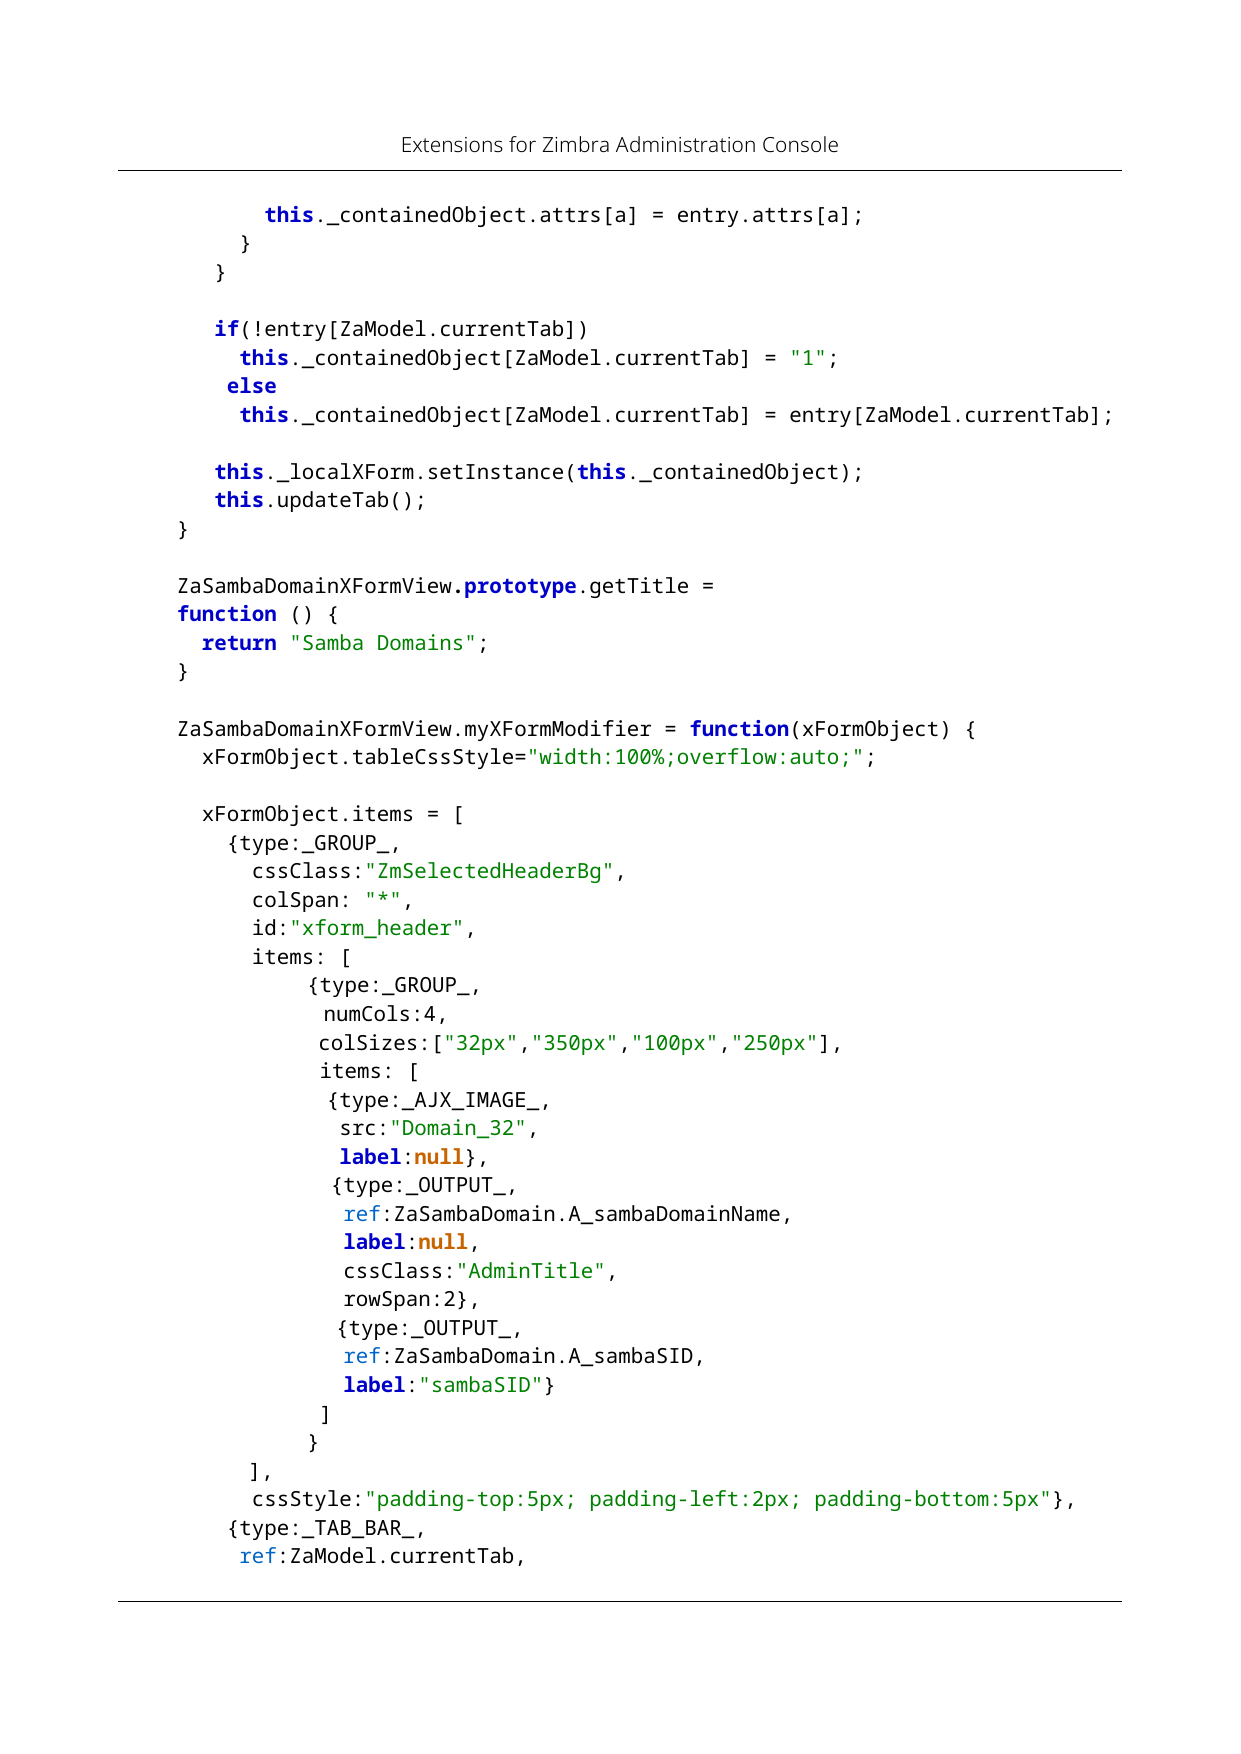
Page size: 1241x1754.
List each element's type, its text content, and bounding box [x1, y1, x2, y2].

text } [177, 656, 1122, 685]
text ref:ZaSambaDomain.A_sambaDomainName, [118, 1199, 1122, 1227]
text } [177, 257, 1122, 285]
text numCols:4, [118, 999, 1122, 1027]
text this._containedObject[ZaModel.currentTab] = "1"; [177, 342, 1122, 371]
text ref:ZaModel.currentTab, [177, 1541, 1122, 1570]
text ], [118, 1456, 1122, 1484]
text ZaSambaDomainXFormView.myXFormModifier = function(xFormObject) { [177, 713, 1122, 742]
text {type:_GROUP_, [177, 970, 1122, 999]
text } [177, 1427, 1122, 1456]
text this.updateTab(); [177, 485, 1122, 514]
text xFormObject.items = [ [177, 799, 1122, 828]
text label:null, [118, 1227, 1122, 1256]
text label:"sambaSID"} [118, 1370, 1122, 1398]
text {type:_AJX_IMAGE_, [177, 1084, 1122, 1113]
text {type:_OUTPUT_, [118, 1170, 1122, 1199]
text {type:_TAB_BAR_, [177, 1513, 1122, 1541]
text ref:ZaSambaDomain.A_sambaSID, [118, 1341, 1122, 1370]
text colSizes:["32px","350px","100px","250px"], [118, 1027, 1122, 1056]
text this._localXForm.setInstance(this._containedObject); [177, 457, 1122, 485]
text } [177, 514, 1122, 542]
text xFormObject.tableCssStyle="width:100%;overflow:auto;"; [177, 742, 1122, 771]
text this._containedObject.attrs[a] = entry.attrs[a]; [177, 200, 1122, 228]
text ZaSambaDomainXFormView.prototype.getTitle = [177, 571, 1122, 599]
text id:"xform_header", [177, 913, 1122, 942]
text items: [ [177, 1056, 1122, 1084]
text ] [177, 1398, 1122, 1427]
text if(!entry[ZaModel.currentTab]) [177, 314, 1122, 342]
text cssClass:"ZmSelectedHeaderBg", [177, 856, 1122, 885]
text label:null}, [177, 1142, 1122, 1170]
text cssClass:"AdminTitle", [118, 1256, 1122, 1284]
text items: [ [177, 942, 1122, 970]
text else [177, 371, 1122, 399]
text {type:_GROUP_, [177, 828, 1122, 856]
text cssStyle:"padding-top:5px; padding-left:2px; padding-bottom:5px"}, [177, 1484, 1122, 1513]
text } [177, 228, 1122, 257]
text this._containedObject[ZaModel.currentTab] = entry[ZaModel.currentTab]; [177, 399, 1122, 428]
text rowSpan:2}, {type:_OUTPUT_, [118, 1284, 1122, 1341]
text src:"Domain_32", [177, 1113, 1122, 1142]
text function () { [177, 599, 1122, 628]
text colSpan: "*", [177, 885, 1122, 913]
text return "Samba Domains"; [177, 628, 1122, 656]
